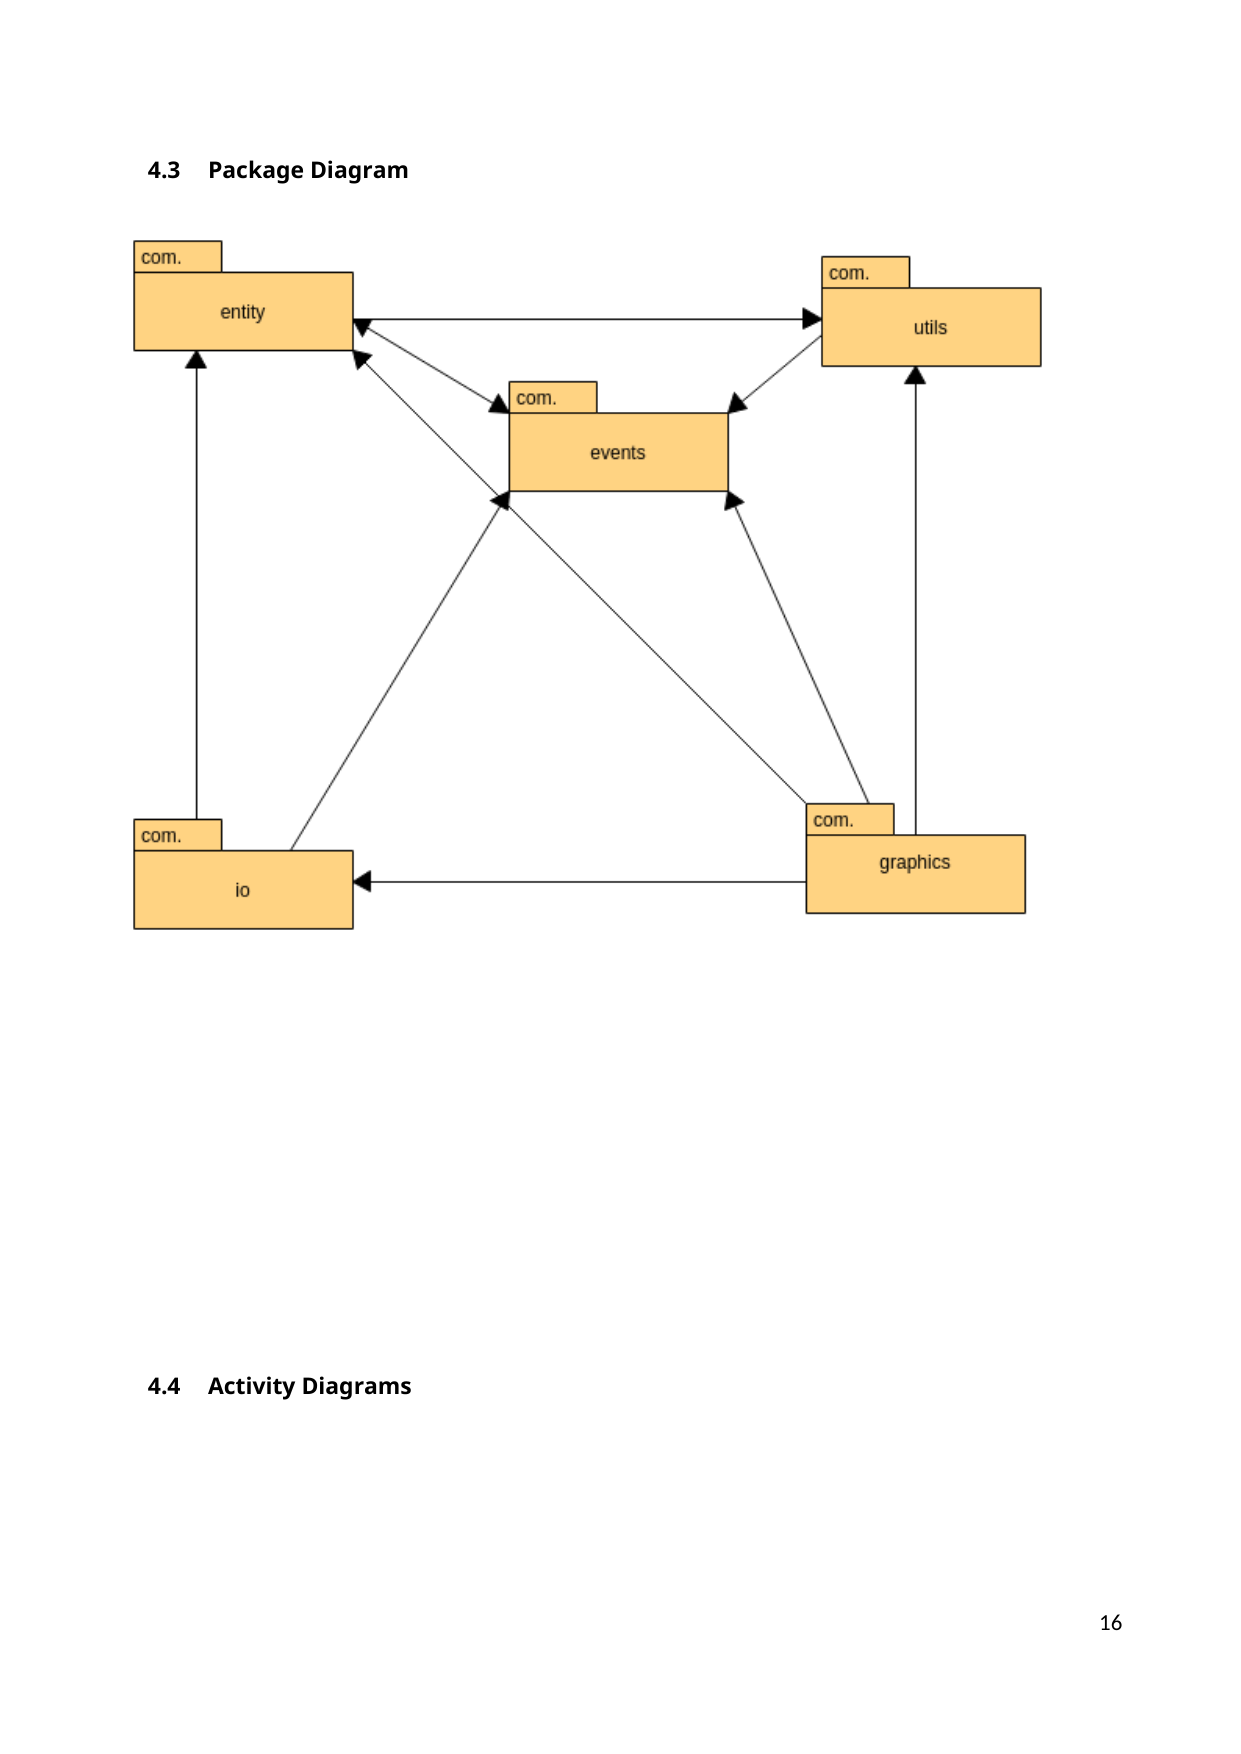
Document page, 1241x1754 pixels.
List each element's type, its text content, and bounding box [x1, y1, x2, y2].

list Activity Diagrams [148, 1370, 1122, 1401]
list Package Diagram [148, 154, 1122, 186]
picture [118, 225, 1056, 944]
